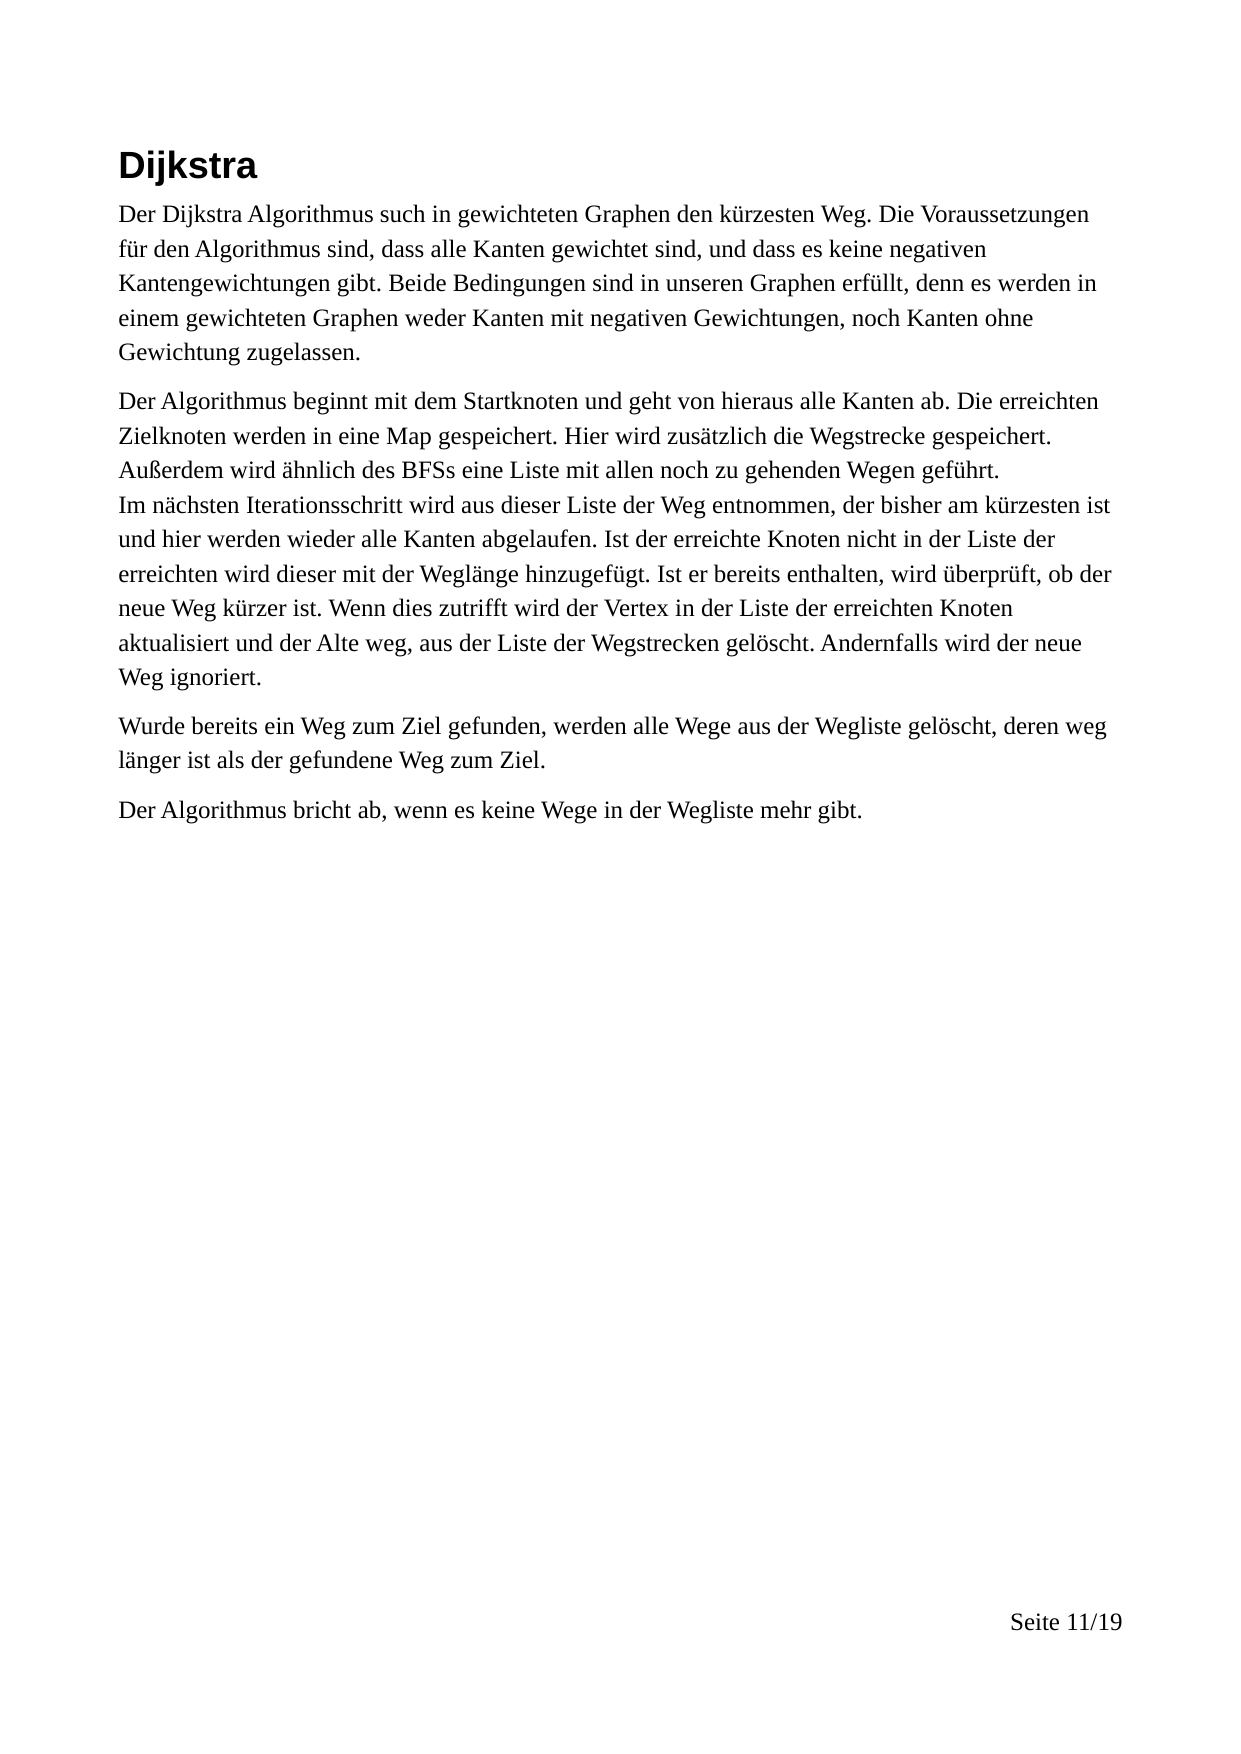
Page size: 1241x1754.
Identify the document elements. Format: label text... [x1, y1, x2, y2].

text Der Algorithmus bricht ab, wenn es keine Wege in der Wegliste mehr gibt. [118, 795, 1122, 823]
text Wurde bereits ein Weg zum Ziel gefunden, werden alle Wege aus der Wegliste gelöscht, deren weg länger ist als der gefundene Weg zum Ziel. [118, 711, 1122, 774]
text Der Algorithmus beginnt mit dem Startknoten und geht von hieraus alle Kanten ab. Die erreichten Zielknoten werden in eine Map gespeichert. Hier wird zusätzlich die Wegstrecke gespeichert. Außerdem wird ähnlich des BFSs eine Liste mit allen noch zu gehenden Wegen geführt. Im nächsten Iterationsschritt wird aus dieser Liste der Weg entnommen, der bisher am kürzesten ist und hier werden wieder alle Kanten abgelaufen. Ist der erreichte Knoten nicht in der Liste der erreichten wird dieser mit der Weglänge hinzugefügt. Ist er bereits enthalten, wird überprüft, ob der neue Weg kürzer ist. Wenn dies zutrifft wird der Vertex in der Liste der erreichten Knoten aktualisiert und der Alte weg, aus der Liste der Wegstrecken gelöscht. Andernfalls wird der neue Weg ignoriert. [118, 386, 1122, 691]
subtitle Dijkstra [118, 143, 1122, 187]
text Der Dijkstra Algorithmus such in gewichteten Graphen den kürzesten Weg. Die Voraussetzungen für den Algorithmus sind, dass alle Kanten gewichtet sind, und dass es keine negativen Kantengewichtungen gibt. Beide Bedingungen sind in unseren Graphen erfüllt, denn es werden in einem gewichteten Graphen weder Kanten mit negativen Gewichtungen, noch Kanten ohne Gewichtung zugelassen. [118, 199, 1122, 366]
